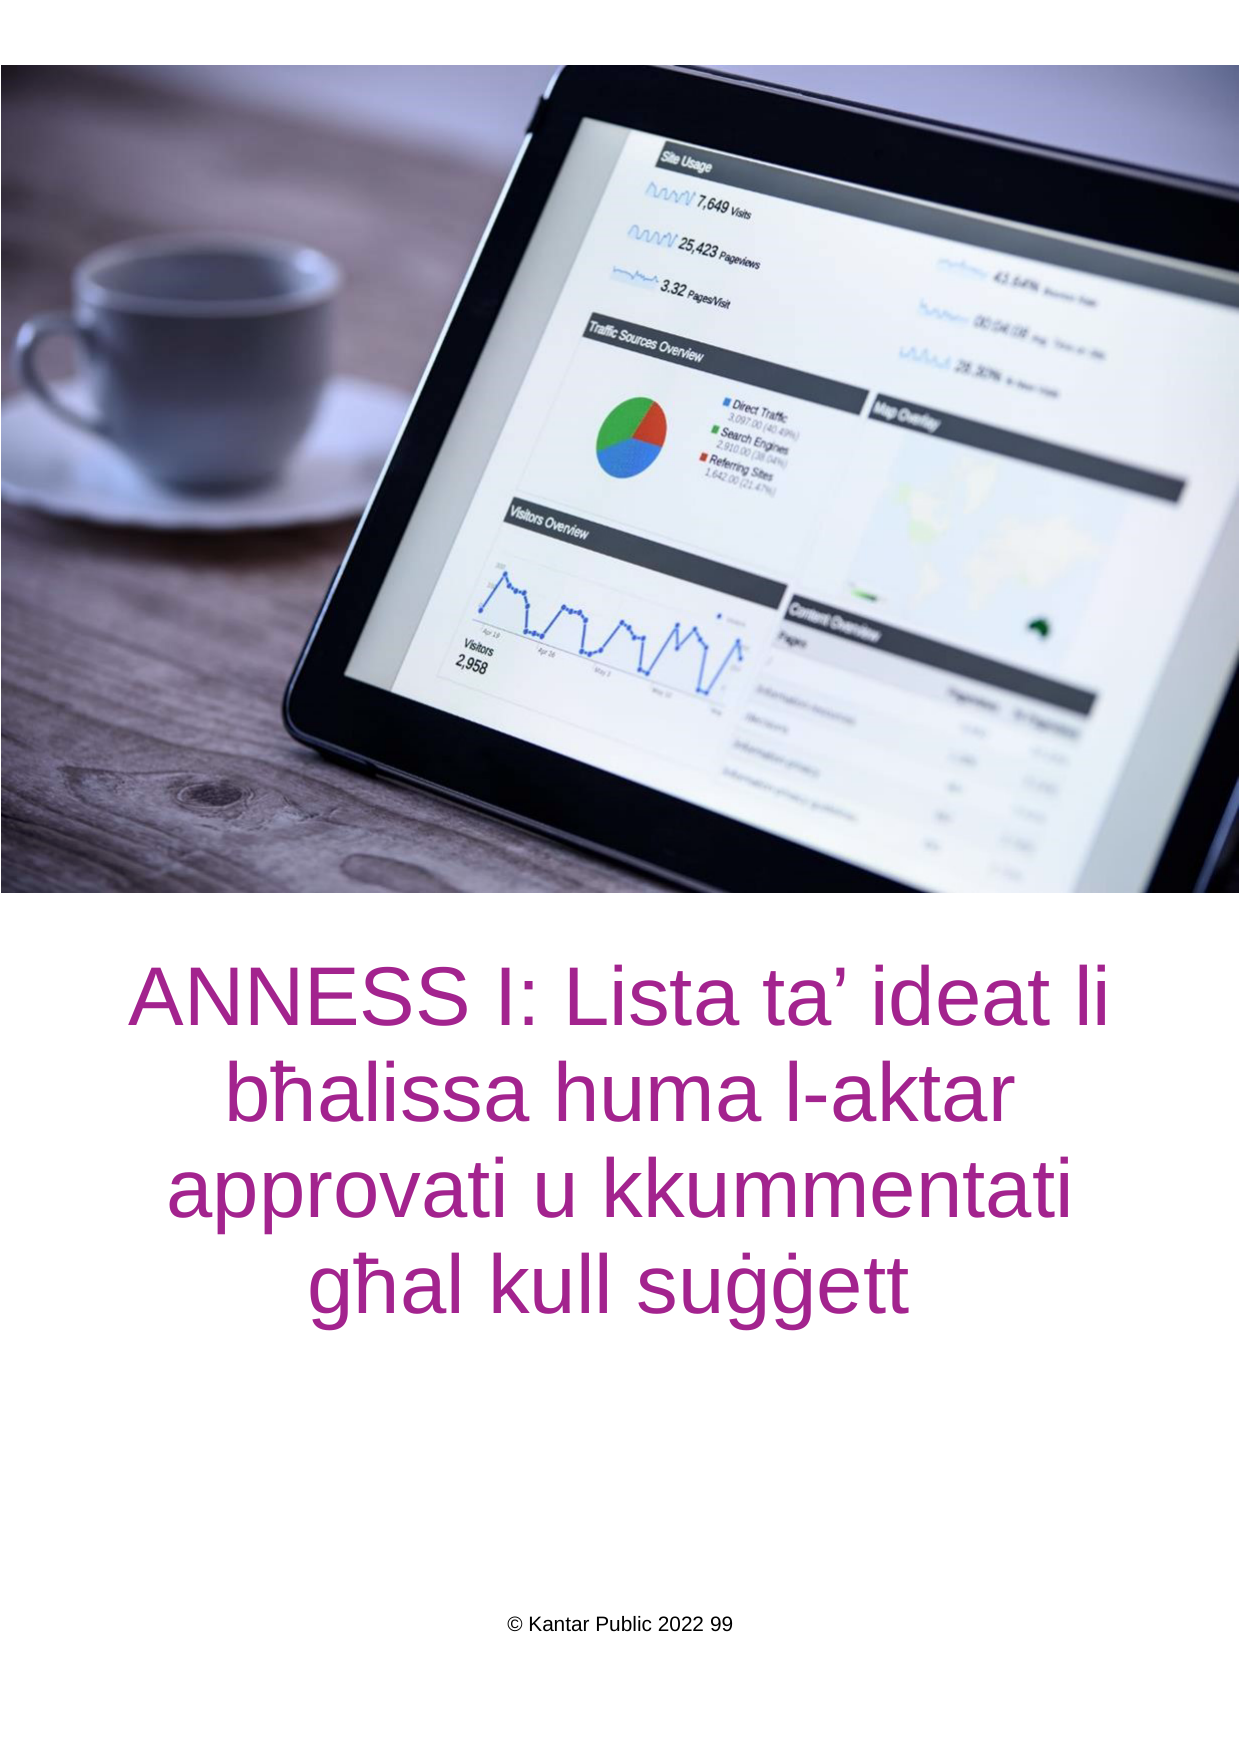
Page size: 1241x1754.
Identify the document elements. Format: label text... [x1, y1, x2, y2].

subtitle ANNESS I: Lista ta’ ideat li bħalissa huma l-aktar approvati u kkummentati għal kull suġġett [88, 948, 1152, 1331]
picture [1, 65, 1239, 893]
